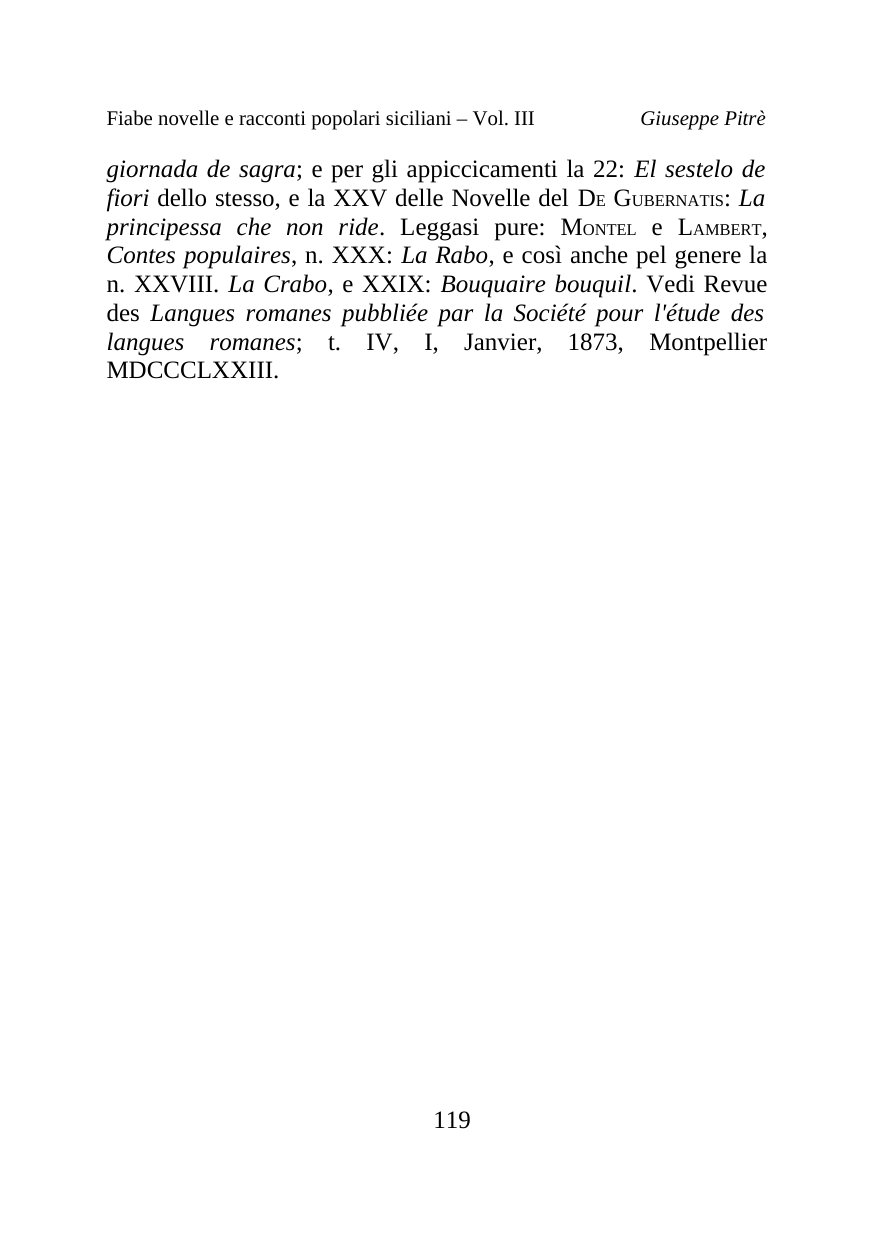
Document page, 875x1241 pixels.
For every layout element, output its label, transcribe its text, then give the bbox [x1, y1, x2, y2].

text giornada de sagra; e per gli appiccicamenti la 22: El sestelo de fiori dello stesso, e la XXV delle Novelle del De Gubernatis: La principessa che non ride. Leggasi pure: Montel e Lambert, Contes populaires, n. XXX: La Rabo, e così anche pel genere la n. XXVIII. La Crabo, e XXIX: Bouquaire bouquil. Vedi Revue des Langues romanes pubbliée par la Société pour l'étude des langues romanes; t. IV, I, Janvier, 1873, Montpellier MDCCCLXXIII. [106, 154, 768, 384]
